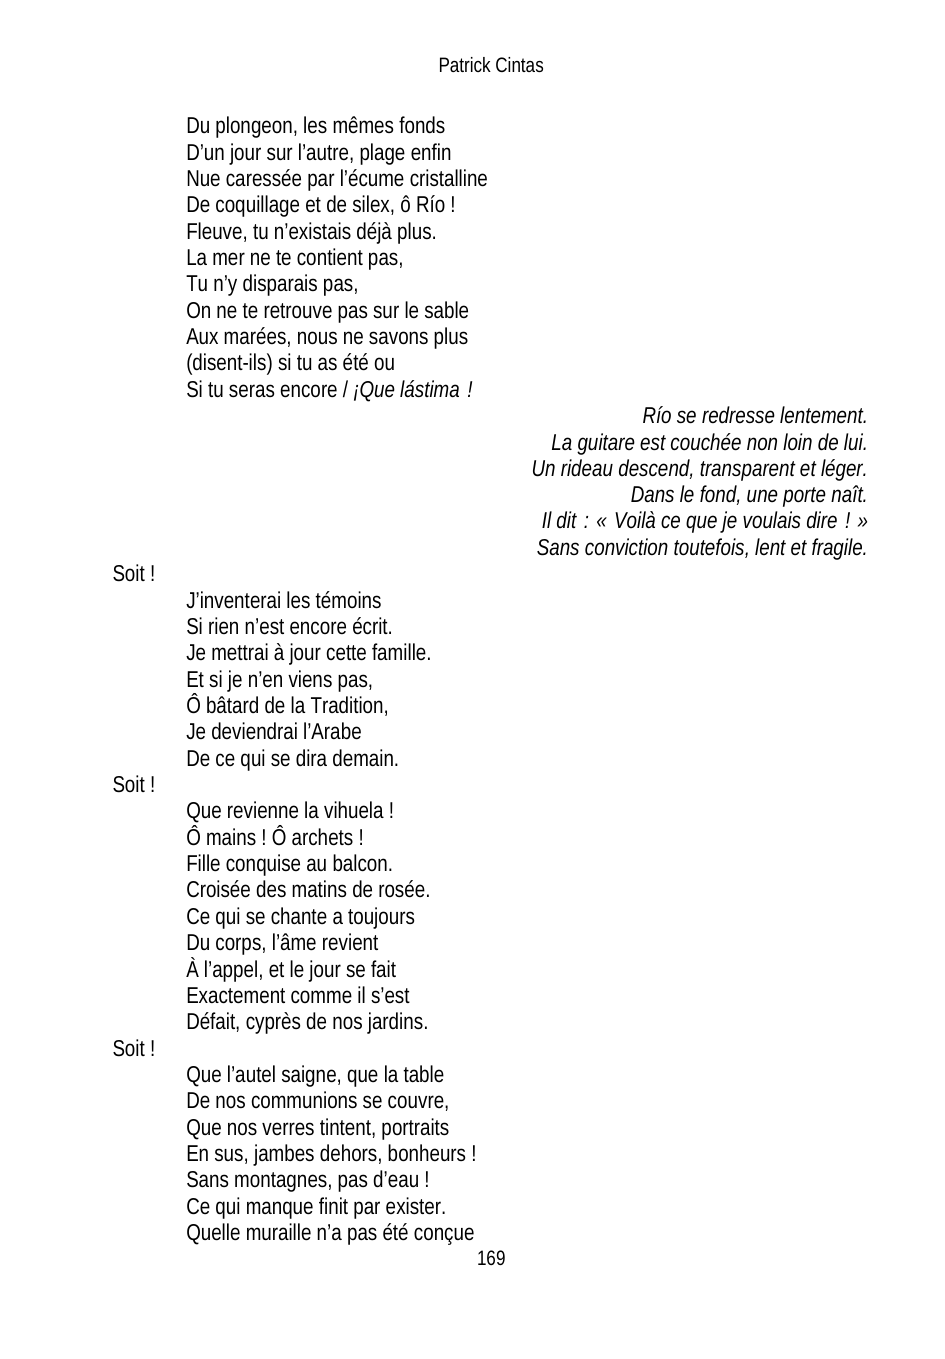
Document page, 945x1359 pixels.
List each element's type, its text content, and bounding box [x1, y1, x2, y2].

text Fille conquise au balcon. [186, 850, 870, 876]
text Nue caressée par l’écume cristalline [186, 165, 870, 191]
text Du plongeon, les mêmes fonds [186, 112, 870, 138]
text De coquillage et de silex, ô Río ! [186, 191, 870, 218]
text Soit ! [112, 771, 870, 797]
text Si tu seras encore / ¡Que lástima ! [186, 376, 870, 402]
text Et si je n’en viens pas, [186, 666, 870, 692]
text Exactement comme il s’est [186, 982, 870, 1008]
text Du corps, l’âme revient [186, 929, 870, 956]
text À l’appel, et le jour se fait [186, 956, 870, 982]
text Ce qui se chante a toujours [186, 903, 870, 929]
text Río se redresse lentement. [112, 402, 870, 428]
text Soit ! [112, 560, 870, 587]
text Que l’autel saigne, que la table [186, 1061, 870, 1087]
text Aux marées, nous ne savons plus [186, 323, 870, 349]
text Soit ! [112, 1034, 870, 1061]
text J’inventerai les témoins [186, 587, 870, 613]
text Un rideau descend, transparent et léger. [112, 455, 870, 481]
text Fleuve, tu n’existais déjà plus. [186, 218, 870, 244]
text De ce qui se dira demain. [186, 745, 870, 771]
text Sans montagnes, pas d’eau ! [186, 1166, 870, 1193]
text Ô bâtard de la Tradition, [186, 692, 870, 718]
text Défait, cyprès de nos jardins. [186, 1008, 870, 1034]
text De nos communions se couvre, [186, 1087, 870, 1114]
text Dans le fond, une porte naît. [112, 481, 870, 507]
text On ne te retrouve pas sur le sable [186, 297, 870, 323]
text Que revienne la vihuela ! [186, 797, 870, 824]
text Sans conviction toutefois, lent et fragile. [112, 534, 870, 560]
text Ô mains ! Ô archets ! [186, 824, 870, 850]
text D’un jour sur l’autre, plage enfin [186, 138, 870, 165]
text (disent-ils) si tu as été ou [186, 349, 870, 376]
text Tu n’y disparais pas, [186, 270, 870, 297]
text Ce qui manque finit par exister. [186, 1193, 870, 1219]
text En sus, jambes dehors, bonheurs ! [186, 1140, 870, 1166]
text La mer ne te contient pas, [186, 244, 870, 270]
text Il dit : « Voilà ce que je voulais dire ! » [112, 507, 870, 534]
text Que nos verres tintent, portraits [186, 1114, 870, 1140]
text Si rien n’est encore écrit. [186, 613, 870, 639]
text Quelle muraille n’a pas été conçue [186, 1219, 870, 1245]
text La guitare est couchée non loin de lui. [112, 428, 870, 455]
text Je mettrai à jour cette famille. [186, 639, 870, 666]
text Croisée des matins de rosée. [186, 876, 870, 903]
text Je deviendrai l’Arabe [186, 718, 870, 745]
